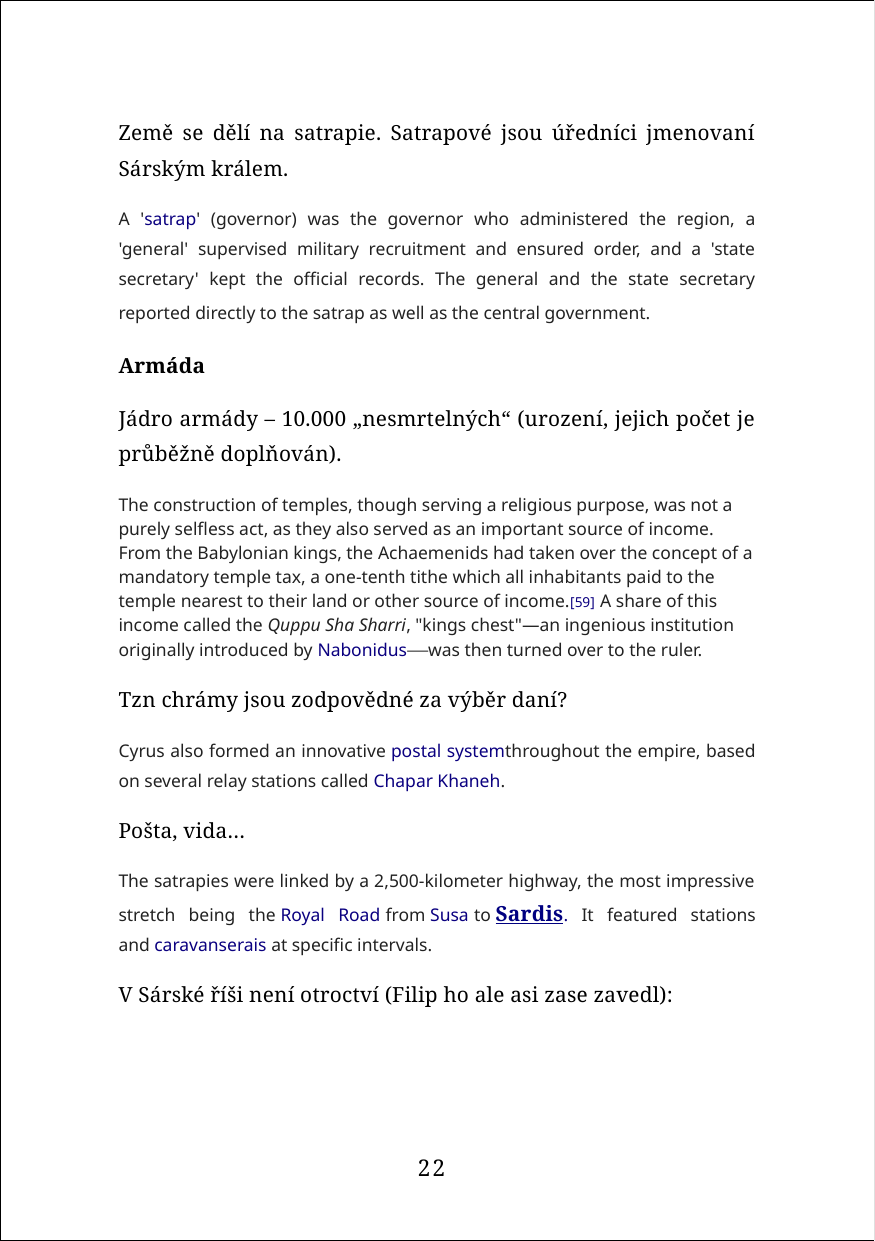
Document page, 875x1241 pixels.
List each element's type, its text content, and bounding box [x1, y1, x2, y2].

text A 'satrap' (governor) was the governor who administered the region, a 'general' supervised military recruitment and ensured order, and a 'state secretary' kept the official records. The general and the state secretary reported directly to the satrap as well as the central government. [118, 207, 756, 326]
text Tzn chrámy jsou zodpovědné za výběr daní? [118, 685, 756, 714]
text Cyrus also formed an innovative postal systemthroughout the empire, based on several relay stations called Chapar Khaneh. [118, 738, 756, 792]
text The construction of temples, though serving a religious purpose, was not a purely selfless act, as they also served as an important source of income. From the Babylonian kings, the Achaemenids had taken over the concept of a mandatory temple tax, a one-tenth tithe which all inhabitants paid to the temple nearest to their land or other source of income.[59] A share of this income called the Quppu Sha Sharri, "kings chest"—an ingenious institution originally introduced by Nabonidus—was then turned over to the ruler. [118, 493, 756, 661]
text Pošta, vida… [118, 816, 756, 844]
text Armáda [118, 351, 756, 379]
text The satrapies were linked by a 2,500-kilometer highway, the most impressive stretch being the Royal Road from Susa to Sardis. It featured stations and caravanserais at specific intervals. [118, 869, 756, 957]
text Země se dělí na satrapie. Satrapové jsou úředníci jmenovaní Sárským králem. [118, 118, 756, 182]
text Jádro armády – 10.000 „nesmrtelných“ (urození, jejich počet je průběžně doplňován). [118, 404, 756, 468]
text V Sárské říši není otroctví (Filip ho ale asi zase zavedl): [118, 981, 756, 1009]
